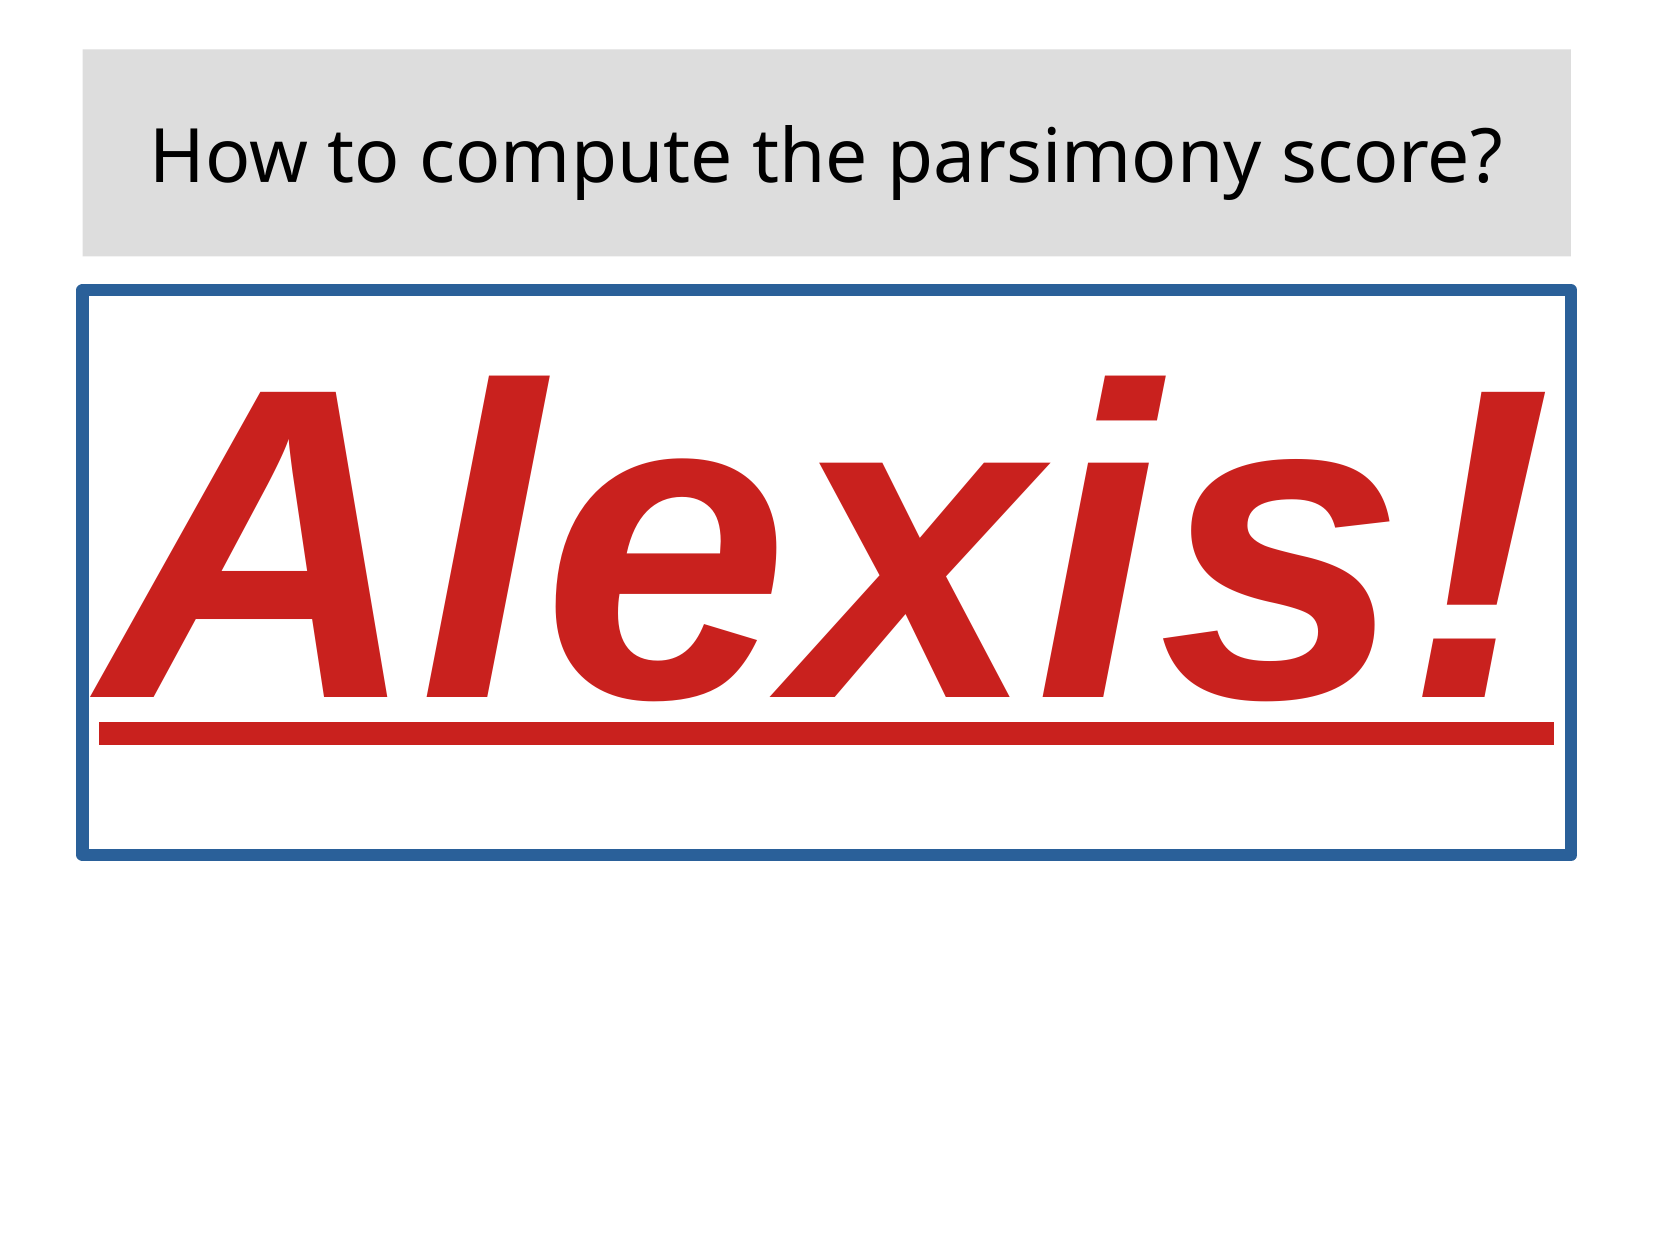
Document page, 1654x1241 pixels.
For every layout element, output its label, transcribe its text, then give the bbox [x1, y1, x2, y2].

title How to compute the parsimony score? [82, 49, 1571, 257]
list Alexis! [82, 290, 1571, 856]
